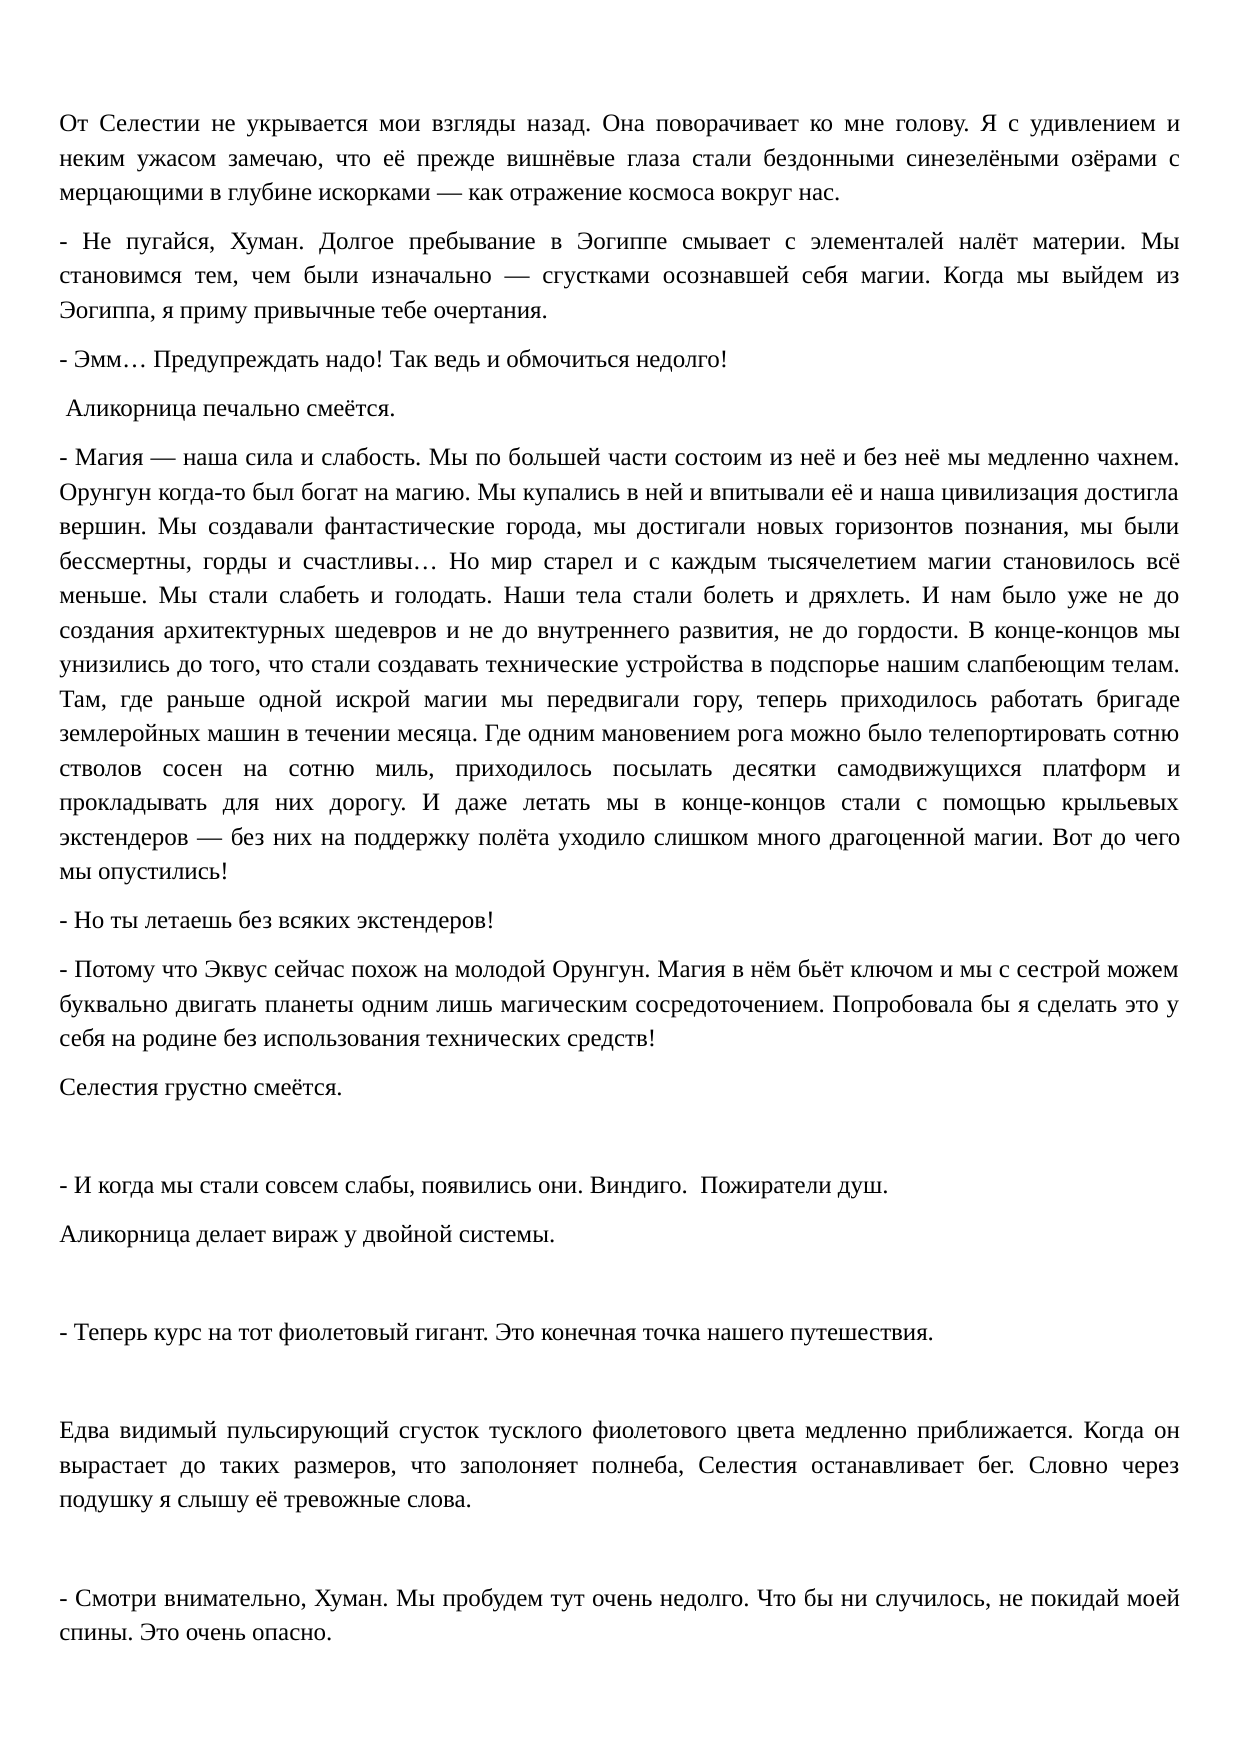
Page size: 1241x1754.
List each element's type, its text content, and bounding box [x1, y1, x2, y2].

text Селестия грустно смеётся. [59, 1072, 1181, 1101]
text Аликорница печально смеётся. [59, 393, 1181, 422]
text Аликорница делает вираж у двойной системы. [59, 1219, 1181, 1248]
text - Эмм… Предупреждать надо! Так ведь и обмочиться недолго! [59, 344, 1181, 373]
text - Не пугайся, Хуман. Долгое пребывание в Эогиппе смывает с элементалей налёт материи. Мы становимся тем, чем были изначально — сгустками осознавшей себя магии. Когда мы выйдем из Эогиппа, я приму привычные тебе очертания. [59, 226, 1181, 324]
text - Потому что Эквус сейчас похож на молодой Орунгун. Магия в нём бьёт ключом и мы с сестрой можем буквально двигать планеты одним лишь магическим сосредоточением. Попробовала бы я сделать это у себя на родине без использования технических средств! [59, 954, 1181, 1052]
text - Магия — наша сила и слабость. Мы по большей части состоим из неё и без неё мы медленно чахнем. Орунгун когда-то был богат на магию. Мы купались в ней и впитывали её и наша цивилизация достигла вершин. Мы создавали фантастические города, мы достигали новых горизонтов познания, мы были бессмертны, горды и счастливы… Но мир старел и с каждым тысячелетием магии становилось всё меньше. Мы стали слабеть и голодать. Наши тела стали болеть и дряхлеть. И нам было уже не до создания архитектурных шедевров и не до внутреннего развития, не до гордости. В конце-концов мы унизились до того, что стали создавать технические устройства в подспорье нашим слапбеющим телам. Там, где раньше одной искрой магии мы передвигали гору, теперь приходилось работать бригаде землеройных машин в течении месяца. Где одним мановением рога можно было телепортировать сотню стволов сосен на сотню миль, приходилось посылать десятки самодвижущихся платформ и прокладывать для них дорогу. И даже летать мы в конце-концов стали с помощью крыльевых экстендеров — без них на поддержку полёта уходило слишком много драгоценной магии. Вот до чего мы опустились! [59, 442, 1181, 885]
text - Теперь курс на тот фиолетовый гигант. Это конечная точка нашего путешествия. [59, 1317, 1181, 1346]
text От Селестии не укрывается мои взгляды назад. Она поворачивает ко мне голову. Я с удивлением и неким ужасом замечаю, что её прежде вишнёвые глаза стали бездонными синезелёными озёрами с мерцающими в глубине искорками — как отражение космоса вокруг нас. [59, 108, 1181, 206]
text Едва видимый пульсирующий сгусток тусклого фиолетового цвета медленно приближается. Когда он вырастает до таких размеров, что заполоняет полнеба, Селестия останавливает бег. Словно через подушку я слышу её тревожные слова. [59, 1416, 1181, 1513]
text - Смотри внимательно, Хуман. Мы пробудем тут очень недолго. Что бы ни случилось, не покидай моей спины. Это очень опасно. [59, 1583, 1181, 1646]
text - И когда мы стали совсем слабы, появились они. Виндиго. Пожиратели душ. [59, 1170, 1181, 1199]
text - Но ты летаешь без всяких экстендеров! [59, 905, 1181, 934]
